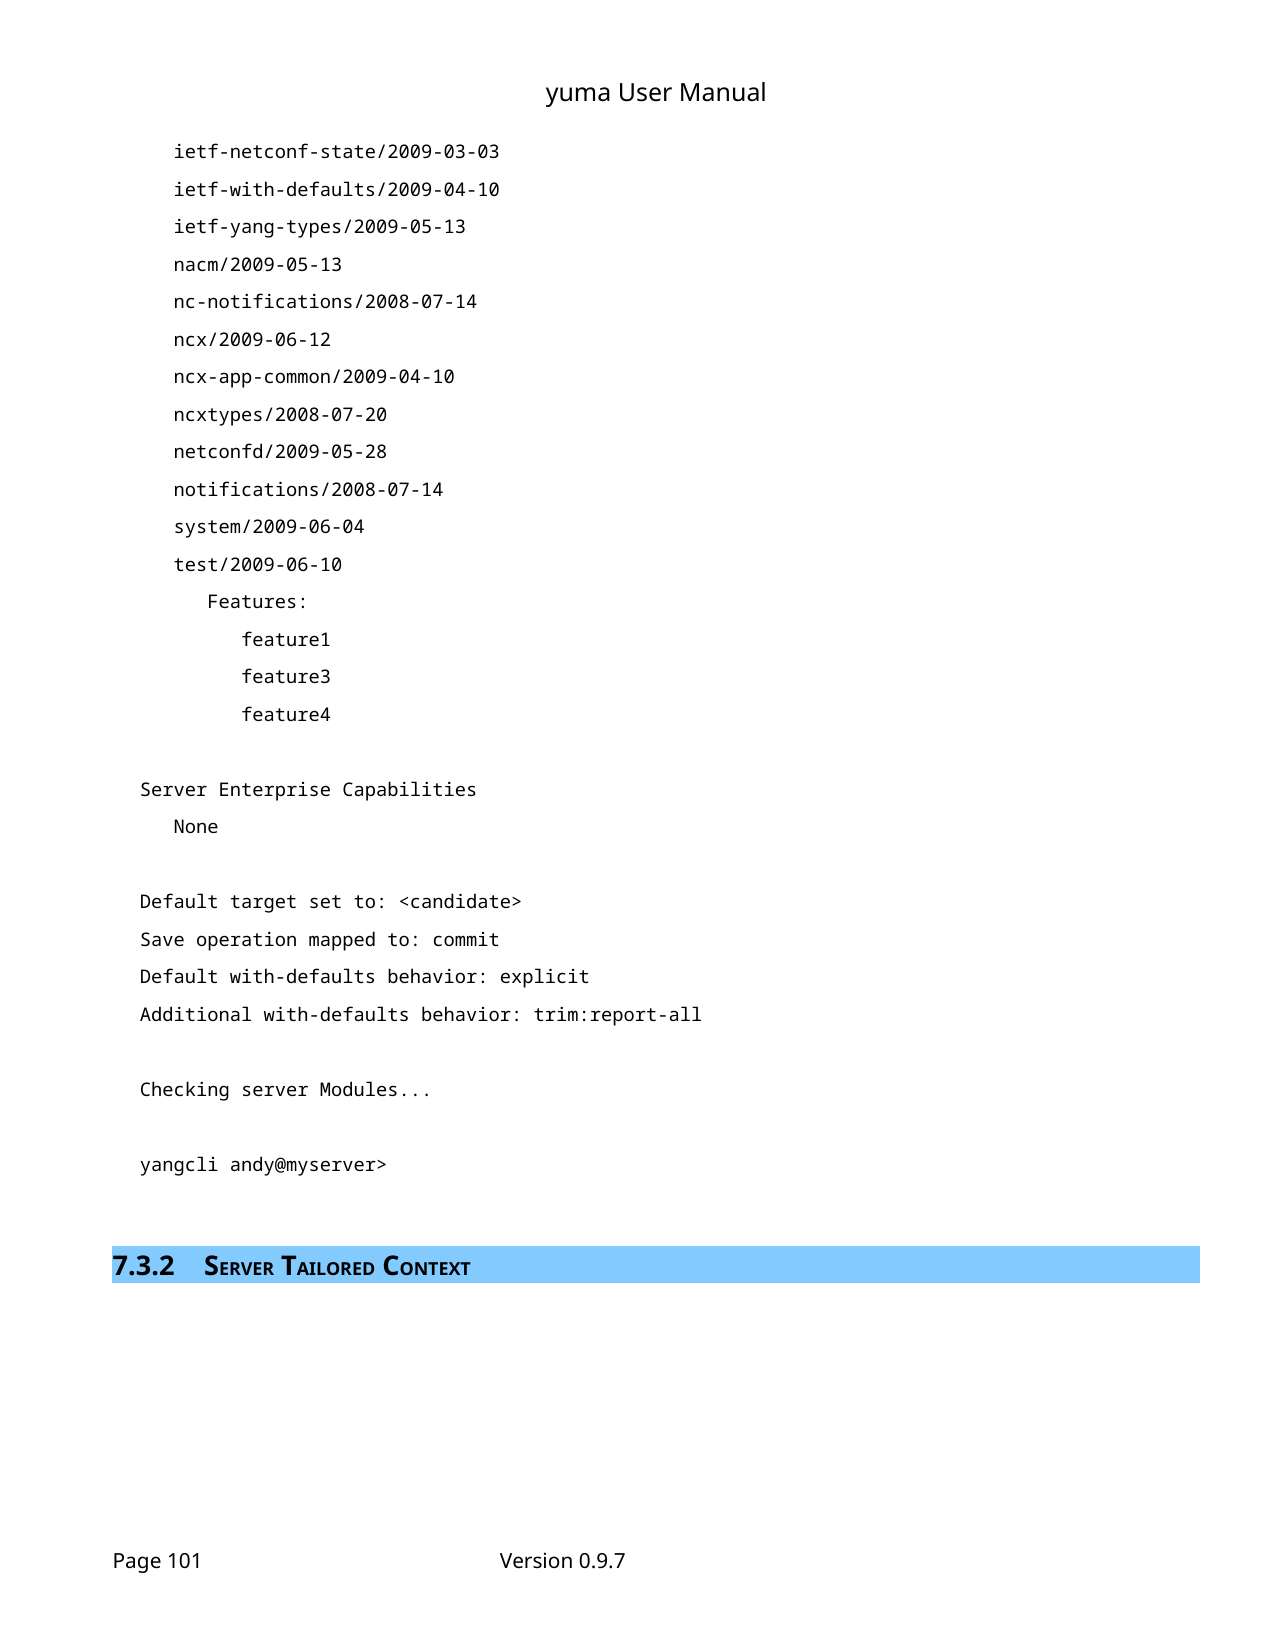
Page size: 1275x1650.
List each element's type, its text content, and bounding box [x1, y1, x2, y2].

text Server Enterprise Capabilities [139, 776, 1200, 802]
text yangcli andy@myserver> [139, 1151, 1200, 1177]
text Additional with-defaults behavior: trim:report-all [139, 1001, 1200, 1027]
text nc-notifications/2008-07-14 [139, 288, 1200, 314]
subtitle Server Tailored Context [112, 1246, 1200, 1283]
text ietf-netconf-state/2009-03-03 [139, 138, 1200, 164]
text notifications/2008-07-14 [139, 476, 1200, 502]
text feature1 [139, 626, 1200, 652]
text netconfd/2009-05-28 [139, 438, 1200, 464]
text Checking server Modules... [139, 1076, 1200, 1102]
text ietf-with-defaults/2009-04-10 [139, 176, 1200, 202]
text system/2009-06-04 [139, 513, 1200, 539]
text None [139, 813, 1200, 839]
text feature4 [139, 701, 1200, 727]
text Default with-defaults behavior: explicit [139, 963, 1200, 989]
text Save operation mapped to: commit [139, 926, 1200, 952]
text feature3 [139, 663, 1200, 689]
text nacm/2009-05-13 [139, 251, 1200, 277]
text ncxtypes/2008-07-20 [139, 401, 1200, 427]
text test/2009-06-10 [139, 551, 1200, 577]
text ncx/2009-06-12 [139, 326, 1200, 352]
text Default target set to: <candidate> [139, 888, 1200, 914]
text Features: [139, 588, 1200, 614]
text ietf-yang-types/2009-05-13 [139, 213, 1200, 239]
text ncx-app-common/2009-04-10 [139, 363, 1200, 389]
